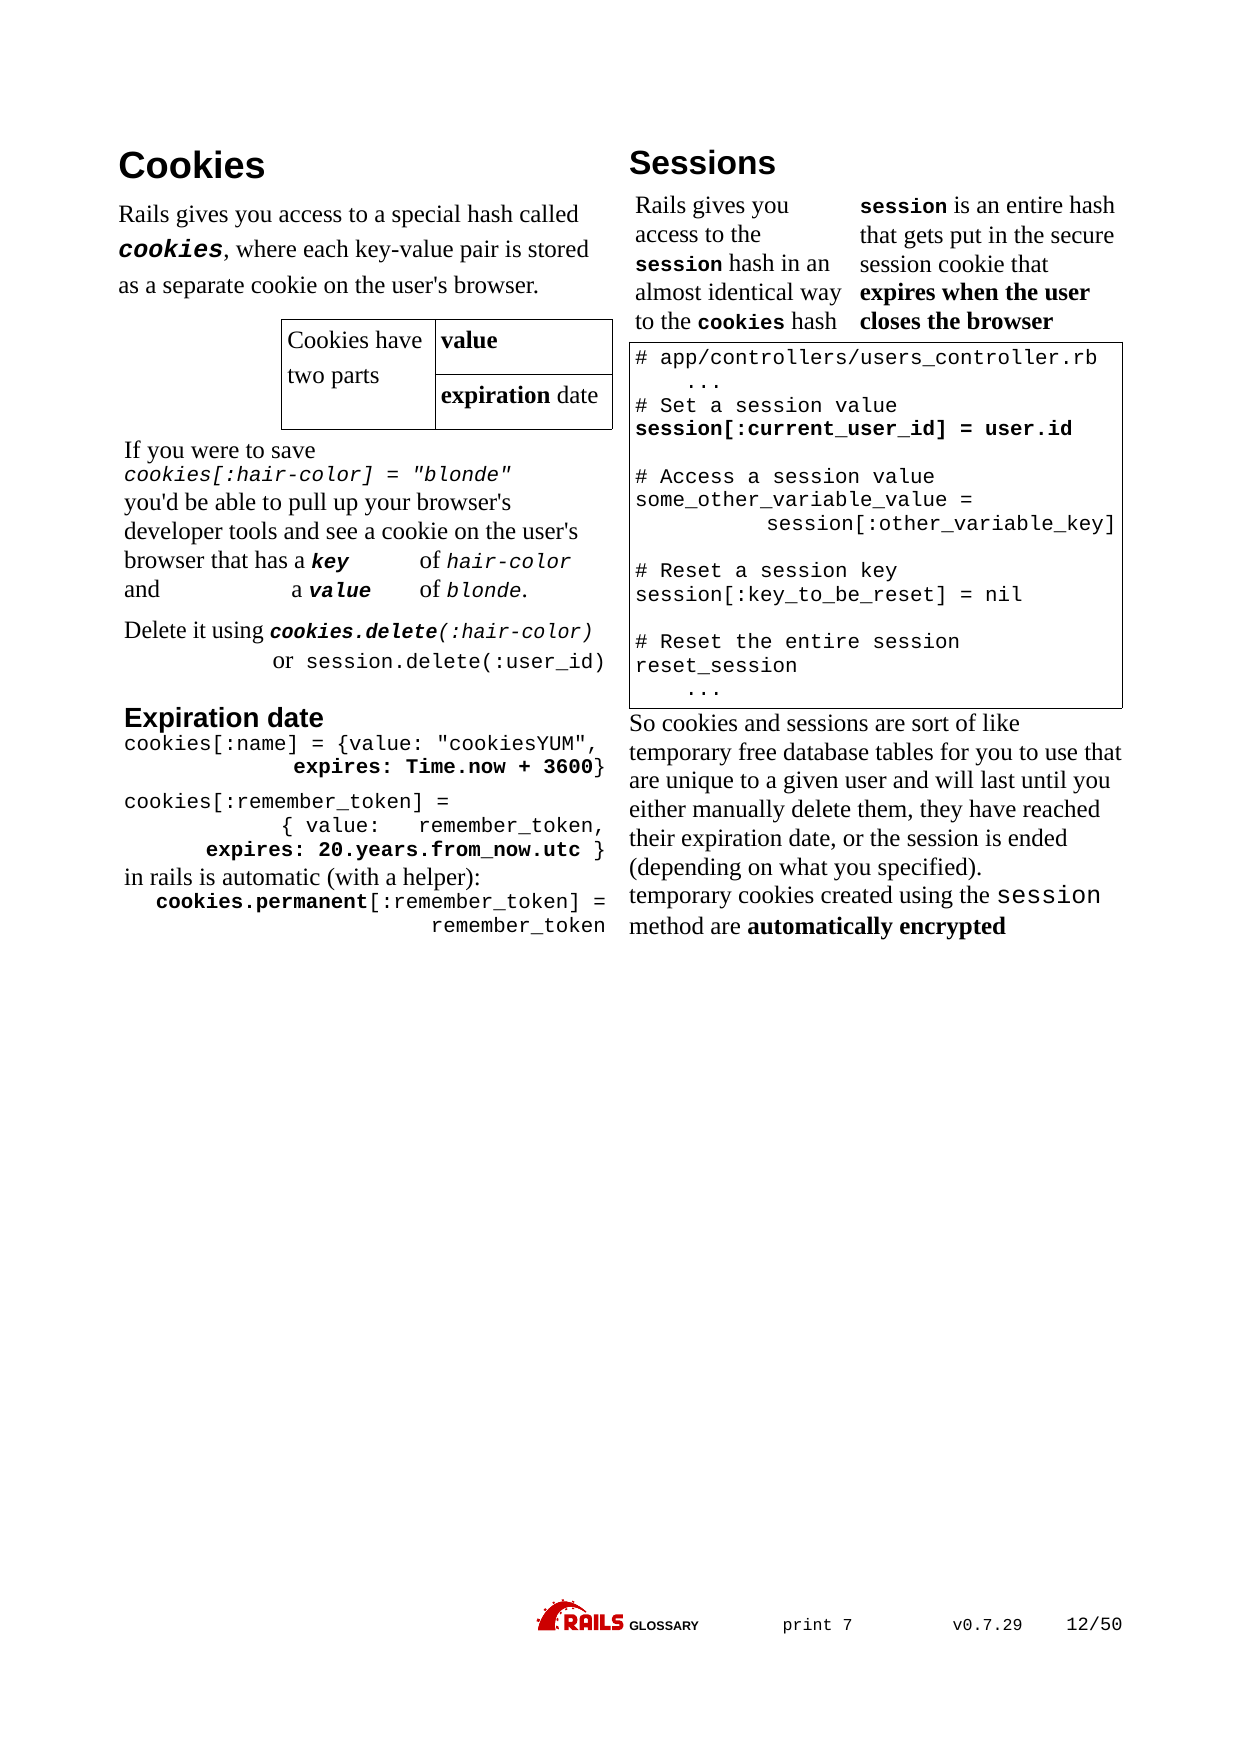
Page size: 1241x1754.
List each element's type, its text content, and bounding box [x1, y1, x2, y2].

subtitle Cookies [118, 143, 611, 187]
table_cell expiration date [436, 375, 612, 429]
table_cell Delete it using cookies.delete(:hair-color) or session.delete(:user_id) [118, 610, 611, 680]
text Rails gives you access to a special hash called cookies, where each key-value pair is stored as a separate cookie on the user's browser. [118, 199, 611, 299]
table_header If you were to save cookies[:hair-color] = "blonde" you'd be able to pull up your browser's developer tools and see a cookie on the user's browser that has a key of hair-color and a value of blonde. [118, 429, 611, 610]
table_header Cookies have two parts [282, 320, 435, 429]
table_header session is an entire hash that gets put in the secure session cookie that expires when the user closes the browser [854, 185, 1122, 342]
table_header value [436, 320, 612, 374]
table_cell # app/controllers/users_controller.rb ... # Set a session value session[:current_user_id] = user.id # Access a session value some_other_variable_value = session[:other_variable_key] # Reset a session key session[:key_to_be_reset] = nil # Reset the entire session reset_session ... [630, 343, 1122, 708]
subtitle Sessions [629, 143, 1122, 182]
text So cookies and sessions are sort of like temporary free database tables for you to use that are unique to a given user and will last until you either manually delete them, they have reached their expiration date, or the session is ended (depending on what you specified). [629, 709, 1122, 880]
table_cell cookies[:remember_token] = { value: remember_token, expires: 20.years.from_now.utc } in rails is automatic (with a helper): cookies.permanent[:remember_token] = remember_token [118, 786, 611, 944]
table_header Rails gives you access to the session hash in an almost identical way to the cookies hash [629, 185, 854, 342]
text temporary cookies created using the session method are automatically encrypted [629, 880, 1122, 940]
table_cell Expiration date cookies[:name] = {value: "cookiesYUM", expires: Time.now + 3600} [118, 680, 611, 786]
